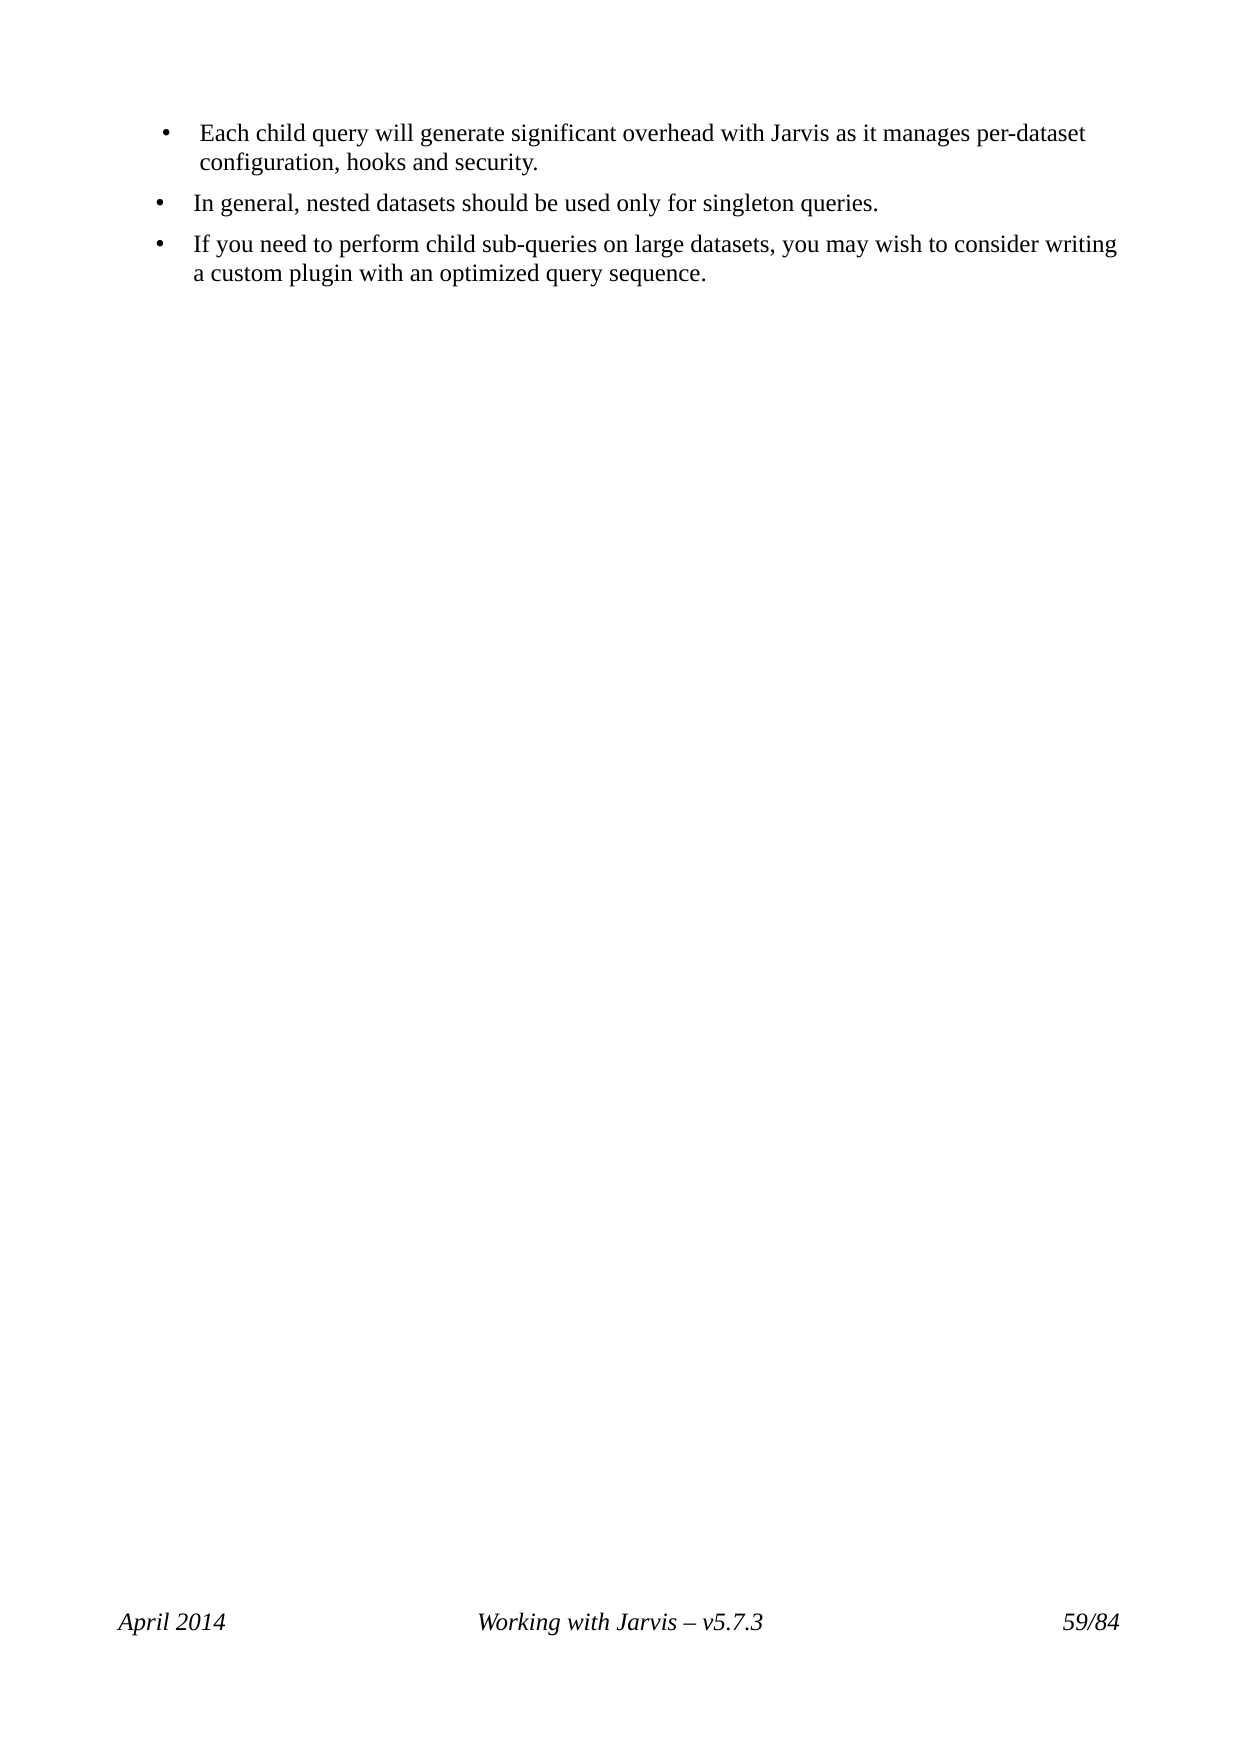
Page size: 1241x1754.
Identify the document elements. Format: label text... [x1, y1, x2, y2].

list In general, nested datasets should be used only for singleton queries. [156, 188, 1122, 217]
list Each child query will generate significant overhead with Jarvis as it manages per-dataset configuration, hooks and security. [162, 118, 1122, 176]
list If you need to perform child sub-queries on large datasets, you may wish to consider writing a custom plugin with an optimized query sequence. [156, 229, 1122, 287]
